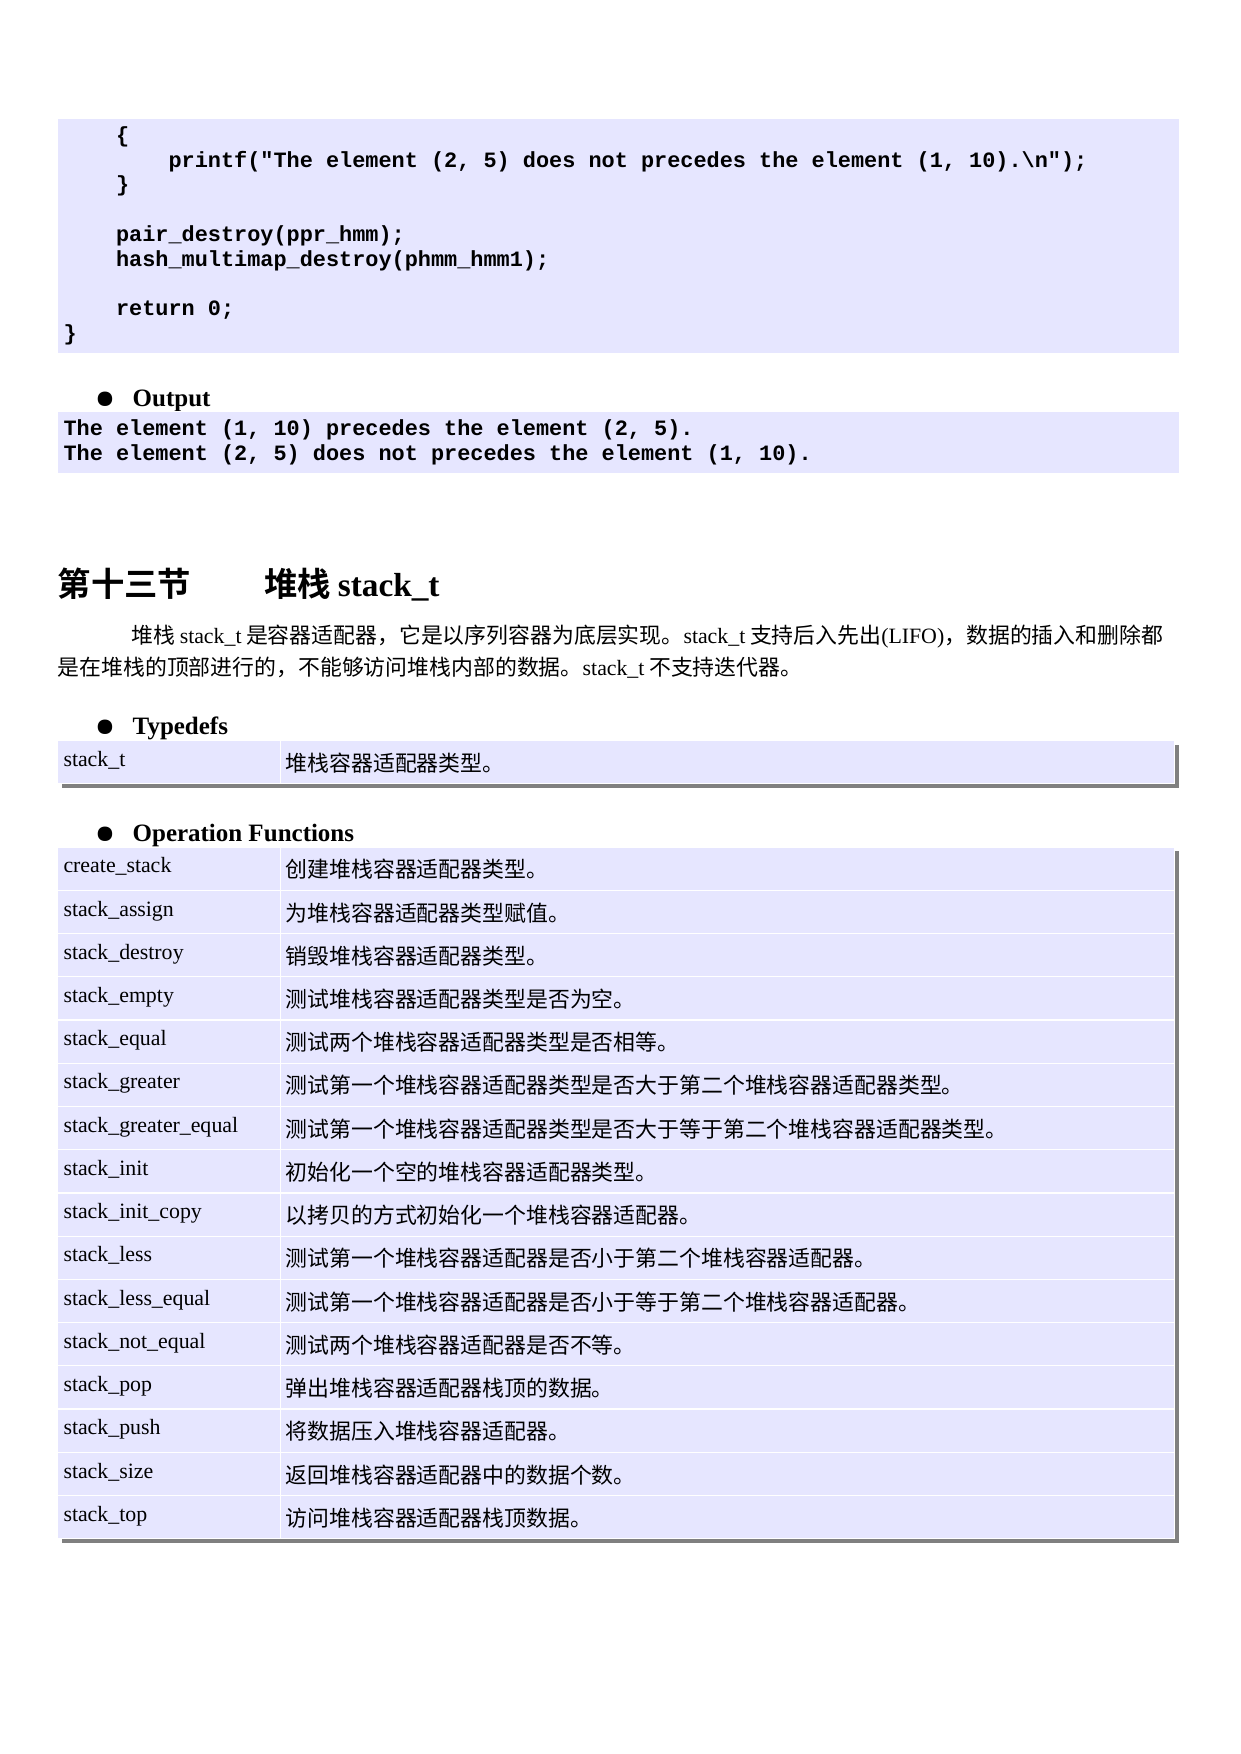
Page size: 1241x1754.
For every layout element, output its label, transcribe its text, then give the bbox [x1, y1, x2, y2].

table_cell stack_pop [58, 1366, 280, 1408]
table_cell stack_assign [58, 891, 280, 933]
table_cell stack_greater_equal [58, 1107, 280, 1149]
table_cell stack_init [58, 1150, 280, 1192]
table_cell stack_init_copy [58, 1194, 280, 1236]
table_cell 以拷贝的方式初始化一个堆栈容器适配器。 [281, 1194, 1174, 1236]
list Output [95, 383, 1179, 411]
table_cell 测试第一个堆栈容器适配器是否小于第二个堆栈容器适配器。 [281, 1237, 1174, 1279]
table_header create_stack [58, 848, 280, 890]
table_cell stack_not_equal [58, 1323, 280, 1365]
table_cell stack_empty [58, 977, 280, 1019]
table_cell 测试第一个堆栈容器适配器是否小于等于第二个堆栈容器适配器。 [281, 1280, 1174, 1322]
table_cell 测试堆栈容器适配器类型是否为空。 [281, 977, 1174, 1019]
table_cell 测试两个堆栈容器适配器类型是否相等。 [281, 1021, 1174, 1063]
table_cell 返回堆栈容器适配器中的数据个数。 [281, 1453, 1174, 1495]
table_header stack_t [58, 741, 280, 783]
table_cell 销毁堆栈容器适配器类型。 [281, 934, 1174, 976]
list Typedefs [95, 711, 1179, 740]
table_cell 初始化一个空的堆栈容器适配器类型。 [281, 1150, 1174, 1192]
table_cell 访问堆栈容器适配器栈顶数据。 [281, 1496, 1174, 1538]
table_cell 测试第一个堆栈容器适配器类型是否大于等于第二个堆栈容器适配器类型。 [281, 1107, 1174, 1149]
table_header { printf("The element (2, 5) does not precedes the element (1, 10).\n"); } pair_destroy(ppr_hmm); hash_multimap_destroy(phmm_hmm1); return 0; } [58, 119, 1179, 353]
subtitle 堆栈stack_t [57, 557, 1179, 606]
table_cell stack_equal [58, 1021, 280, 1063]
table_header 创建堆栈容器适配器类型。 [281, 848, 1174, 890]
table_cell 测试两个堆栈容器适配器是否不等。 [281, 1323, 1174, 1365]
table_cell 将数据压入堆栈容器适配器。 [281, 1410, 1174, 1452]
table_cell 测试第一个堆栈容器适配器类型是否大于第二个堆栈容器适配器类型。 [281, 1064, 1174, 1106]
table_cell stack_destroy [58, 934, 280, 976]
table_cell 为堆栈容器适配器类型赋值。 [281, 891, 1174, 933]
table_cell stack_less_equal [58, 1280, 280, 1322]
table_cell stack_top [58, 1496, 280, 1538]
table_cell stack_push [58, 1410, 280, 1452]
list Operation Functions [95, 818, 1179, 847]
table_header 堆栈容器适配器类型。 [281, 741, 1174, 783]
table_cell 弹出堆栈容器适配器栈顶的数据。 [281, 1366, 1174, 1408]
table_cell stack_less [58, 1237, 280, 1279]
text 堆栈stack_t是容器适配器，它是以序列容器为底层实现。stack_t支持后入先出(LIFO)，数据的插入和删除都是在堆栈的顶部进行的，不能够访问堆栈内部的数据。stack_t不支持迭代器。 [57, 618, 1179, 681]
table_cell stack_size [58, 1453, 280, 1495]
table_header The element (1, 10) precedes the element (2, 5). The element (2, 5) does not precedes the element (1, 10). [58, 412, 1179, 473]
table_cell stack_greater [58, 1064, 280, 1106]
